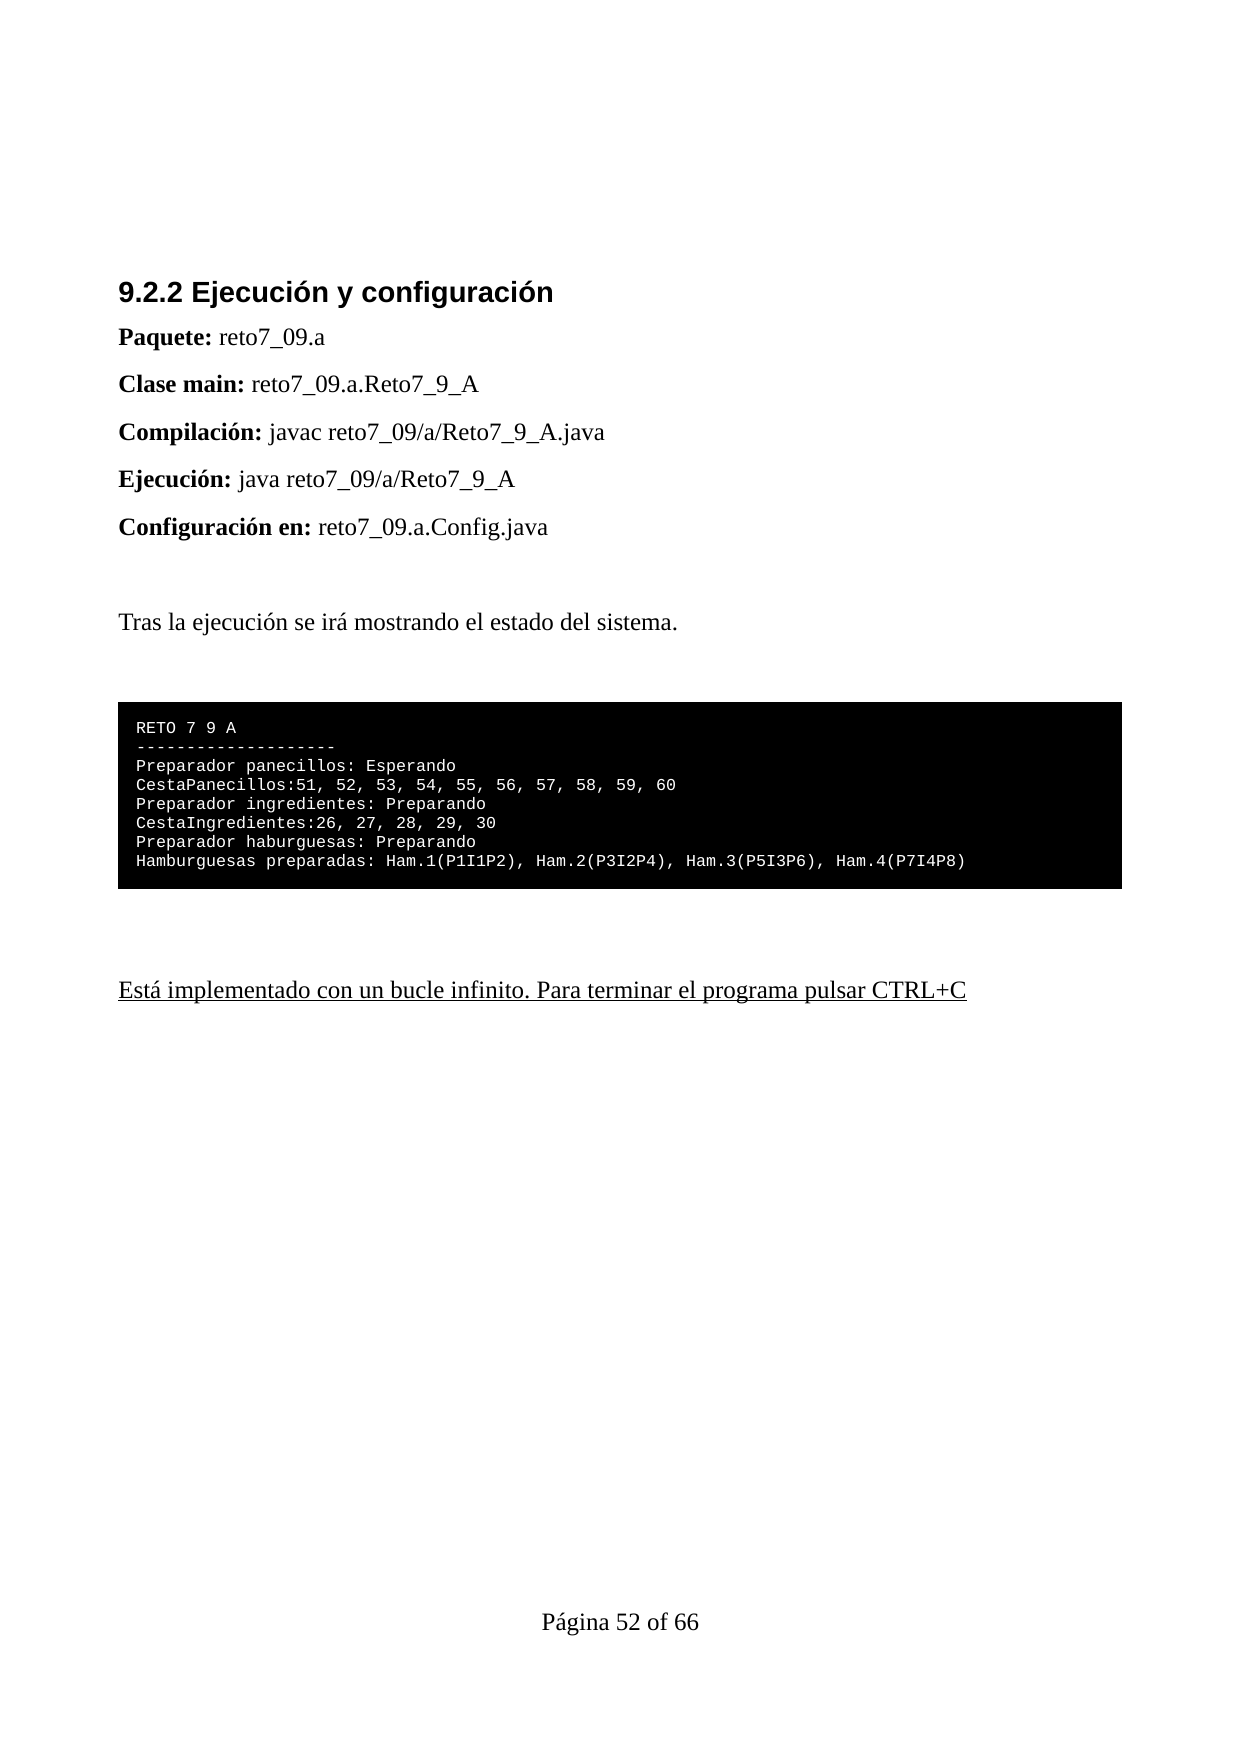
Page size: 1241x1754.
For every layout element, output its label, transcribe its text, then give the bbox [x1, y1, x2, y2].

text Compilación: javac reto7_09/a/Reto7_9_A.java [118, 417, 1122, 446]
subtitle 9.2.2 Ejecución y configuración [118, 276, 1122, 309]
text CestaIngredientes:26, 27, 28, 29, 30 [118, 814, 1122, 833]
text Paquete: reto7_09.a [118, 322, 1122, 350]
text Hamburguesas preparadas: Ham.1(P1I1P2), Ham.2(P3I2P4), Ham.3(P5I3P6), Ham.4(P7I4P8) [118, 852, 1122, 889]
text Preparador haburguesas: Preparando [118, 833, 1122, 852]
text Tras la ejecución se irá mostrando el estado del sistema. [118, 607, 1122, 636]
text Clase main: reto7_09.a.Reto7_9_A [118, 369, 1122, 398]
text CestaPanecillos:51, 52, 53, 54, 55, 56, 57, 58, 59, 60 [118, 777, 1122, 796]
text -------------------- [118, 739, 1122, 758]
text Preparador ingredientes: Preparando [118, 796, 1122, 814]
text Ejecución: java reto7_09/a/Reto7_9_A [118, 464, 1122, 493]
text Configuración en: reto7_09.a.Config.java [118, 512, 1122, 541]
text RETO 7 9 A [118, 702, 1122, 739]
text Preparador panecillos: Esperando [118, 758, 1122, 777]
text Está implementado con un bucle infinito. Para terminar el programa pulsar CTRL+C [118, 975, 1122, 1004]
